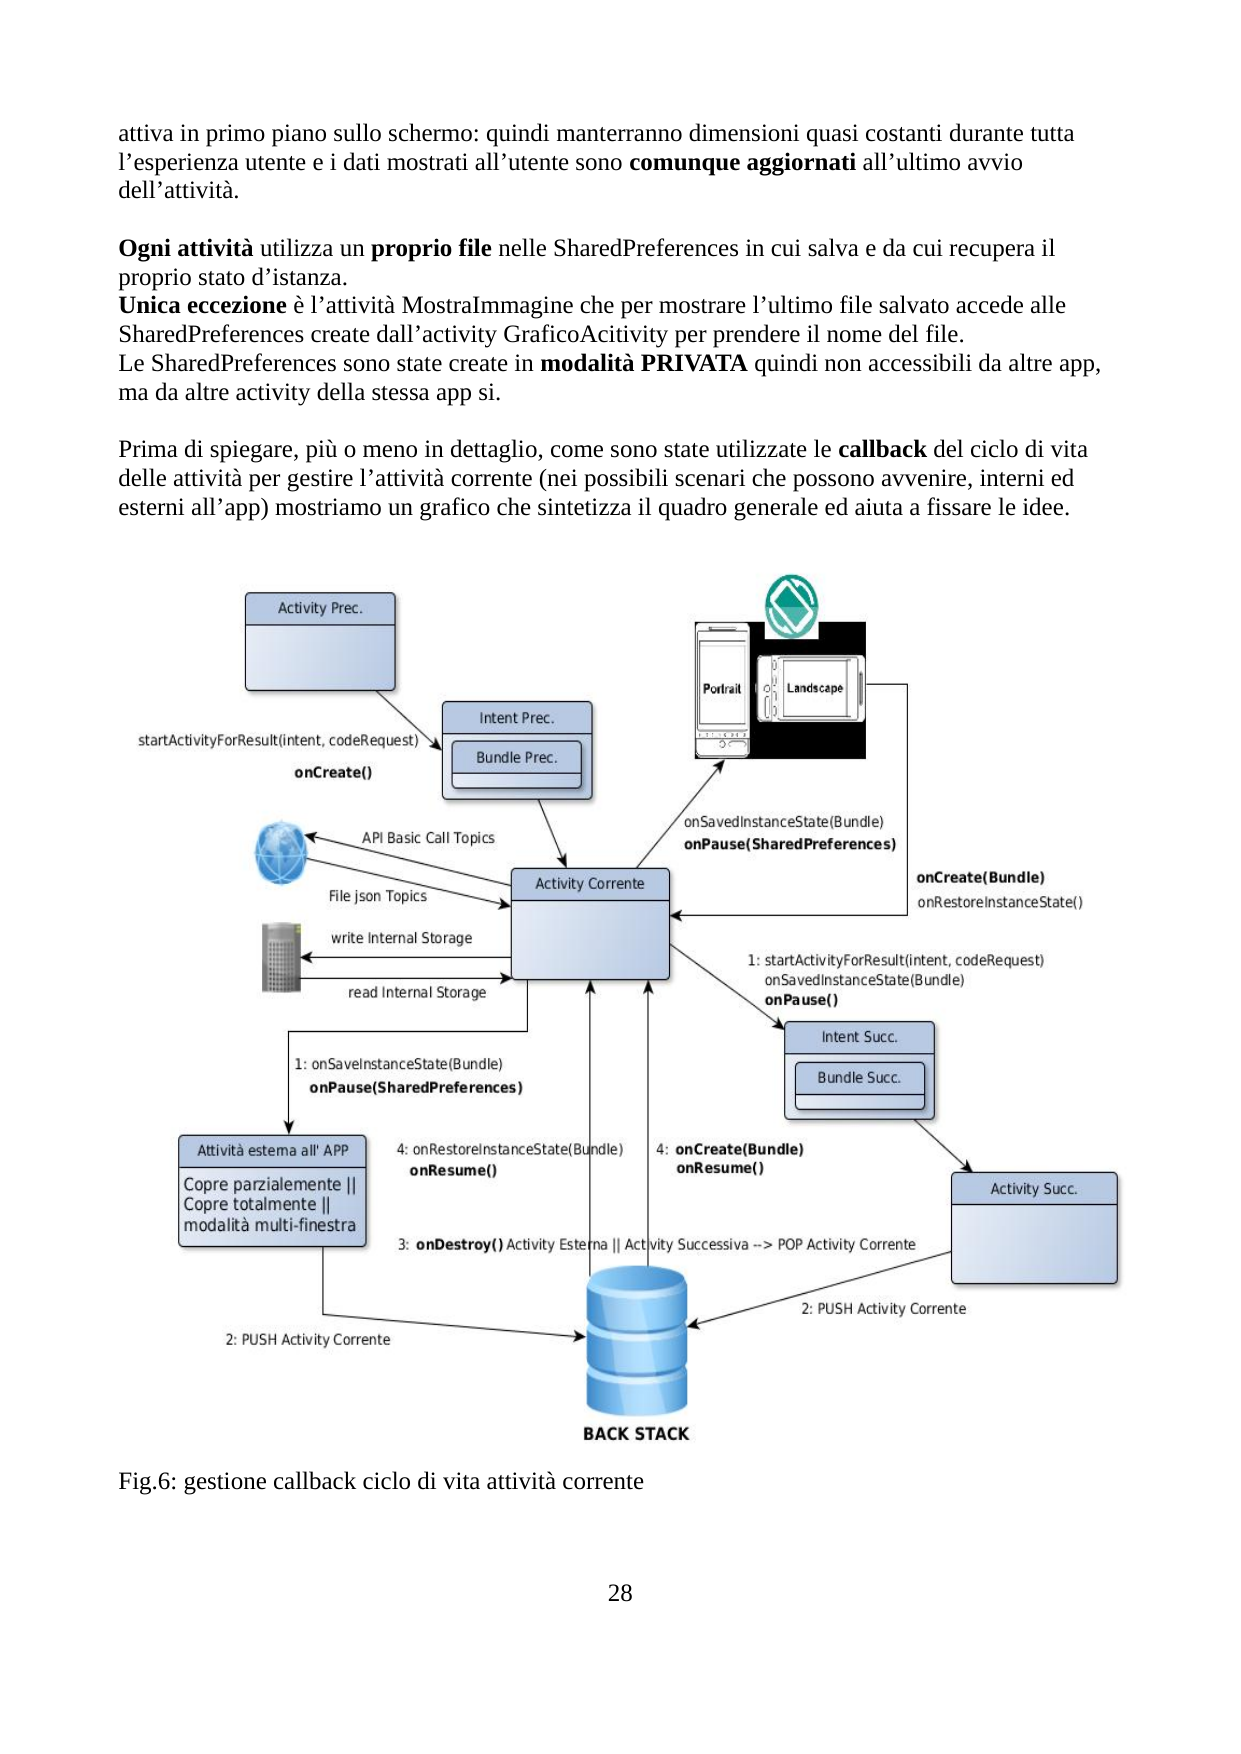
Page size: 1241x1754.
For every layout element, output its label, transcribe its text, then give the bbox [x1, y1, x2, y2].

picture [119, 554, 1133, 1466]
text Prima di spiegare, più o meno in dettaglio, come sono state utilizzate le callback del ciclo di vita delle attività per gestire l’attività corrente (nei possibili scenari che possono avvenire, interni ed esterni all’app) mostriamo un grafico che sintetizza il quadro generale ed aiuta a fissare le idee. [118, 434, 1122, 521]
text Ogni attività utilizza un proprio file nelle SharedPreferences in cui salva e da cui recupera il proprio stato d’istanza. [118, 233, 1122, 291]
text Fig.6: gestione callback ciclo di vita attività corrente [118, 1466, 1122, 1494]
text Le SharedPreferences sono state create in modalità PRIVATA quindi non accessibili da altre app, ma da altre activity della stessa app si. [118, 348, 1122, 406]
text attiva in primo piano sullo schermo: quindi manterranno dimensioni quasi costanti durante tutta l’esperienza utente e i dati mostrati all’utente sono comunque aggiornati all’ultimo avvio dell’attività. [118, 118, 1122, 204]
text Unica eccezione è l’attività MostraImmagine che per mostrare l’ultimo file salvato accede alle SharedPreferences create dall’activity GraficoAcitivity per prendere il nome del file. [118, 291, 1122, 348]
